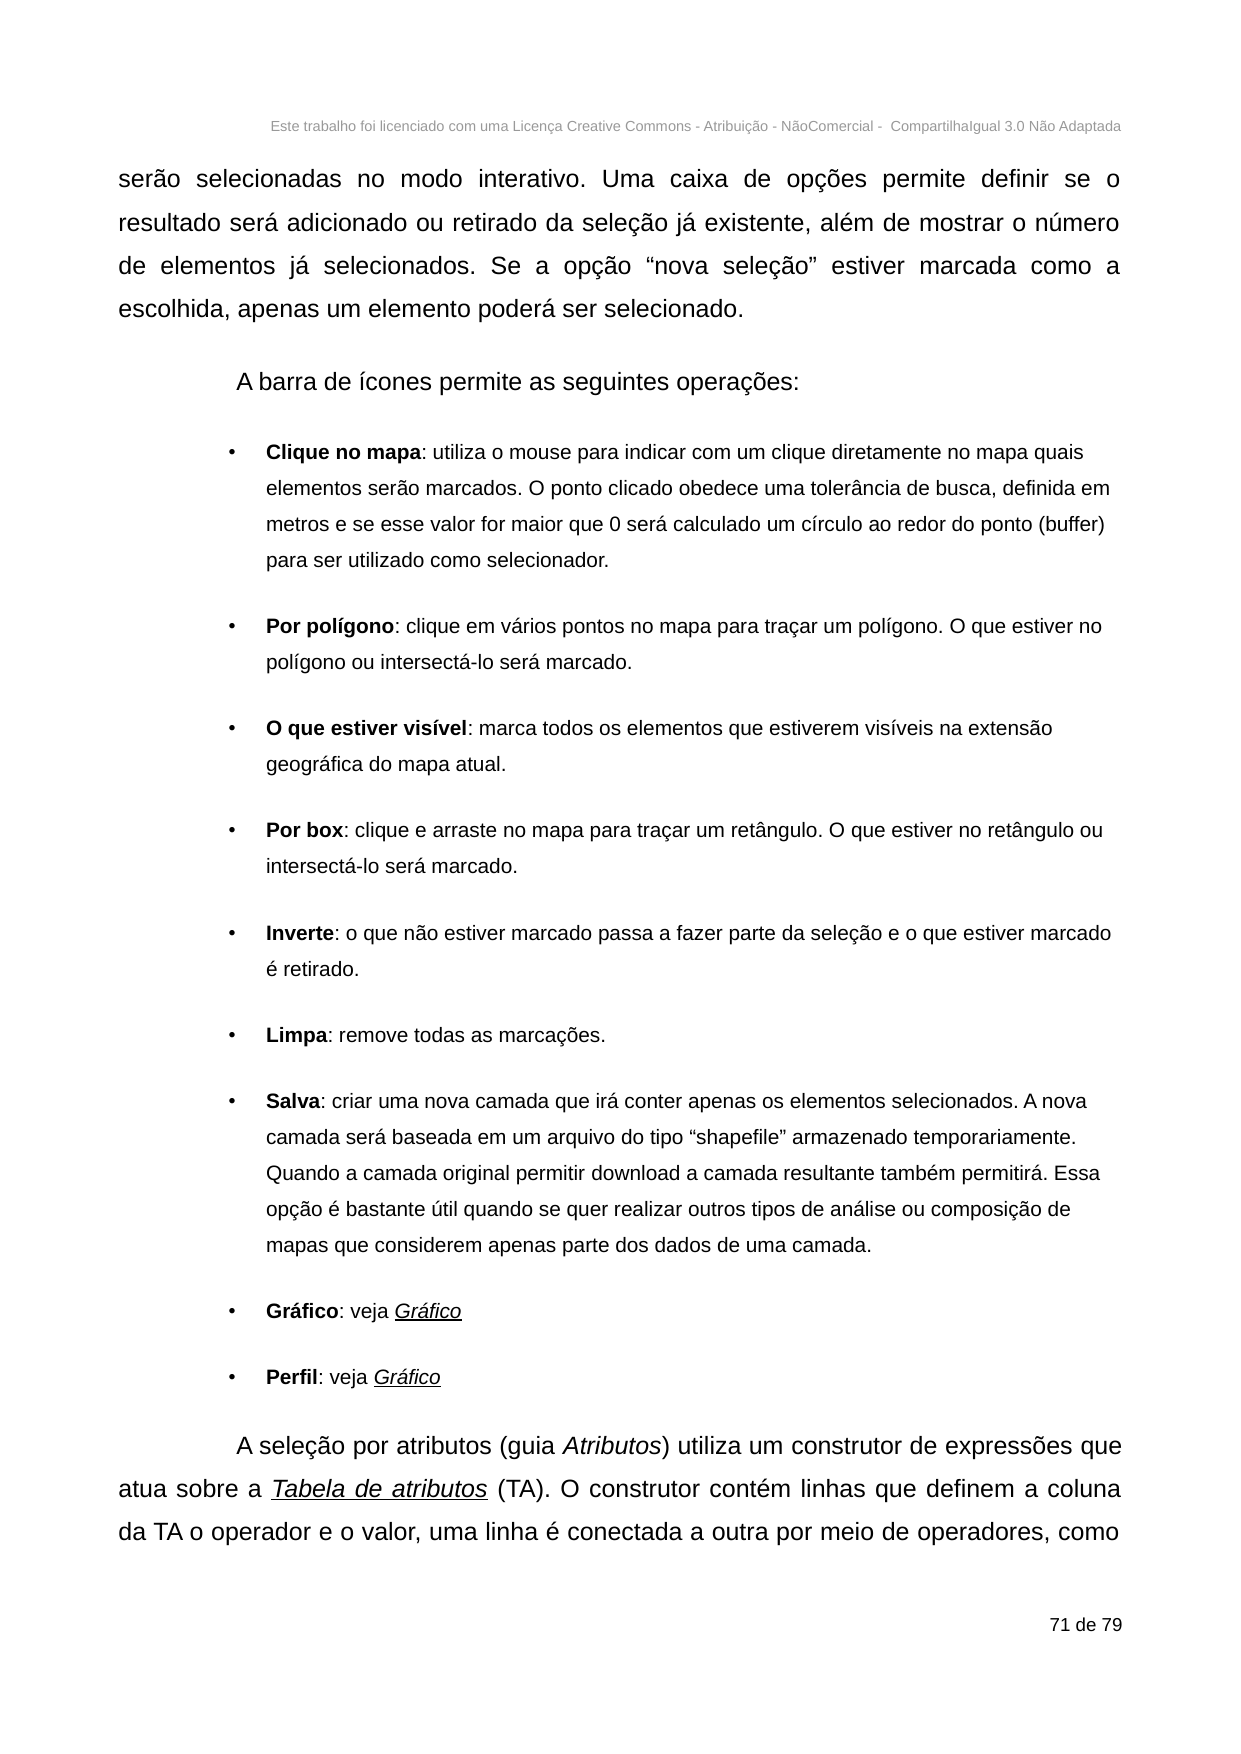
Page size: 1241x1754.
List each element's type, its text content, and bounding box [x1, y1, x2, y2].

list Clique no mapa: utiliza o mouse para indicar com um clique diretamente no mapa quais elementos serão marcados. O ponto clicado obedece uma tolerância de busca, definida em metros e se esse valor for maior que 0 será calculado um círculo ao redor do ponto (buffer) para ser utilizado como selecionador. [228, 440, 1122, 572]
text A seleção por atributos (guia Atributos) utiliza um construtor de expressões que atua sobre a Tabela de atributos (TA). O construtor contém linhas que definem a coluna da TA o operador e o valor, uma linha é conectada a outra por meio de operadores, como [118, 1431, 1122, 1546]
list Limpa: remove todas as marcações. [228, 1022, 1122, 1047]
text A barra de ícones permite as seguintes operações: [118, 367, 1122, 396]
list Gráfico: veja Gráfico [228, 1298, 1122, 1323]
list Por box: clique e arraste no mapa para traçar um retângulo. O que estiver no retângulo ou intersectá-lo será marcado. [228, 818, 1122, 878]
list Perfil: veja Gráfico [228, 1365, 1122, 1389]
list O que estiver visível: marca todos os elementos que estiverem visíveis na extensão geográfica do mapa atual. [228, 716, 1122, 776]
list Por polígono: clique em vários pontos no mapa para traçar um polígono. O que estiver no polígono ou intersectá-lo será marcado. [228, 614, 1122, 674]
list Salva: criar uma nova camada que irá conter apenas os elementos selecionados. A nova camada será baseada em um arquivo do tipo “shapefile” armazenado temporariamente. Quando a camada original permitir download a camada resultante também permitirá. Essa opção é bastante útil quando se quer realizar outros tipos de análise ou composição de mapas que considerem apenas parte dos dados de uma camada. [228, 1089, 1122, 1256]
text serão selecionadas no modo interativo. Uma caixa de opções permite definir se o resultado será adicionado ou retirado da seleção já existente, além de mostrar o número de elementos já selecionados. Se a opção “nova seleção” estiver marcada como a escolhida, apenas um elemento poderá ser selecionado. [118, 164, 1122, 322]
list Inverte: o que não estiver marcado passa a fazer parte da seleção e o que estiver marcado é retirado. [228, 920, 1122, 980]
